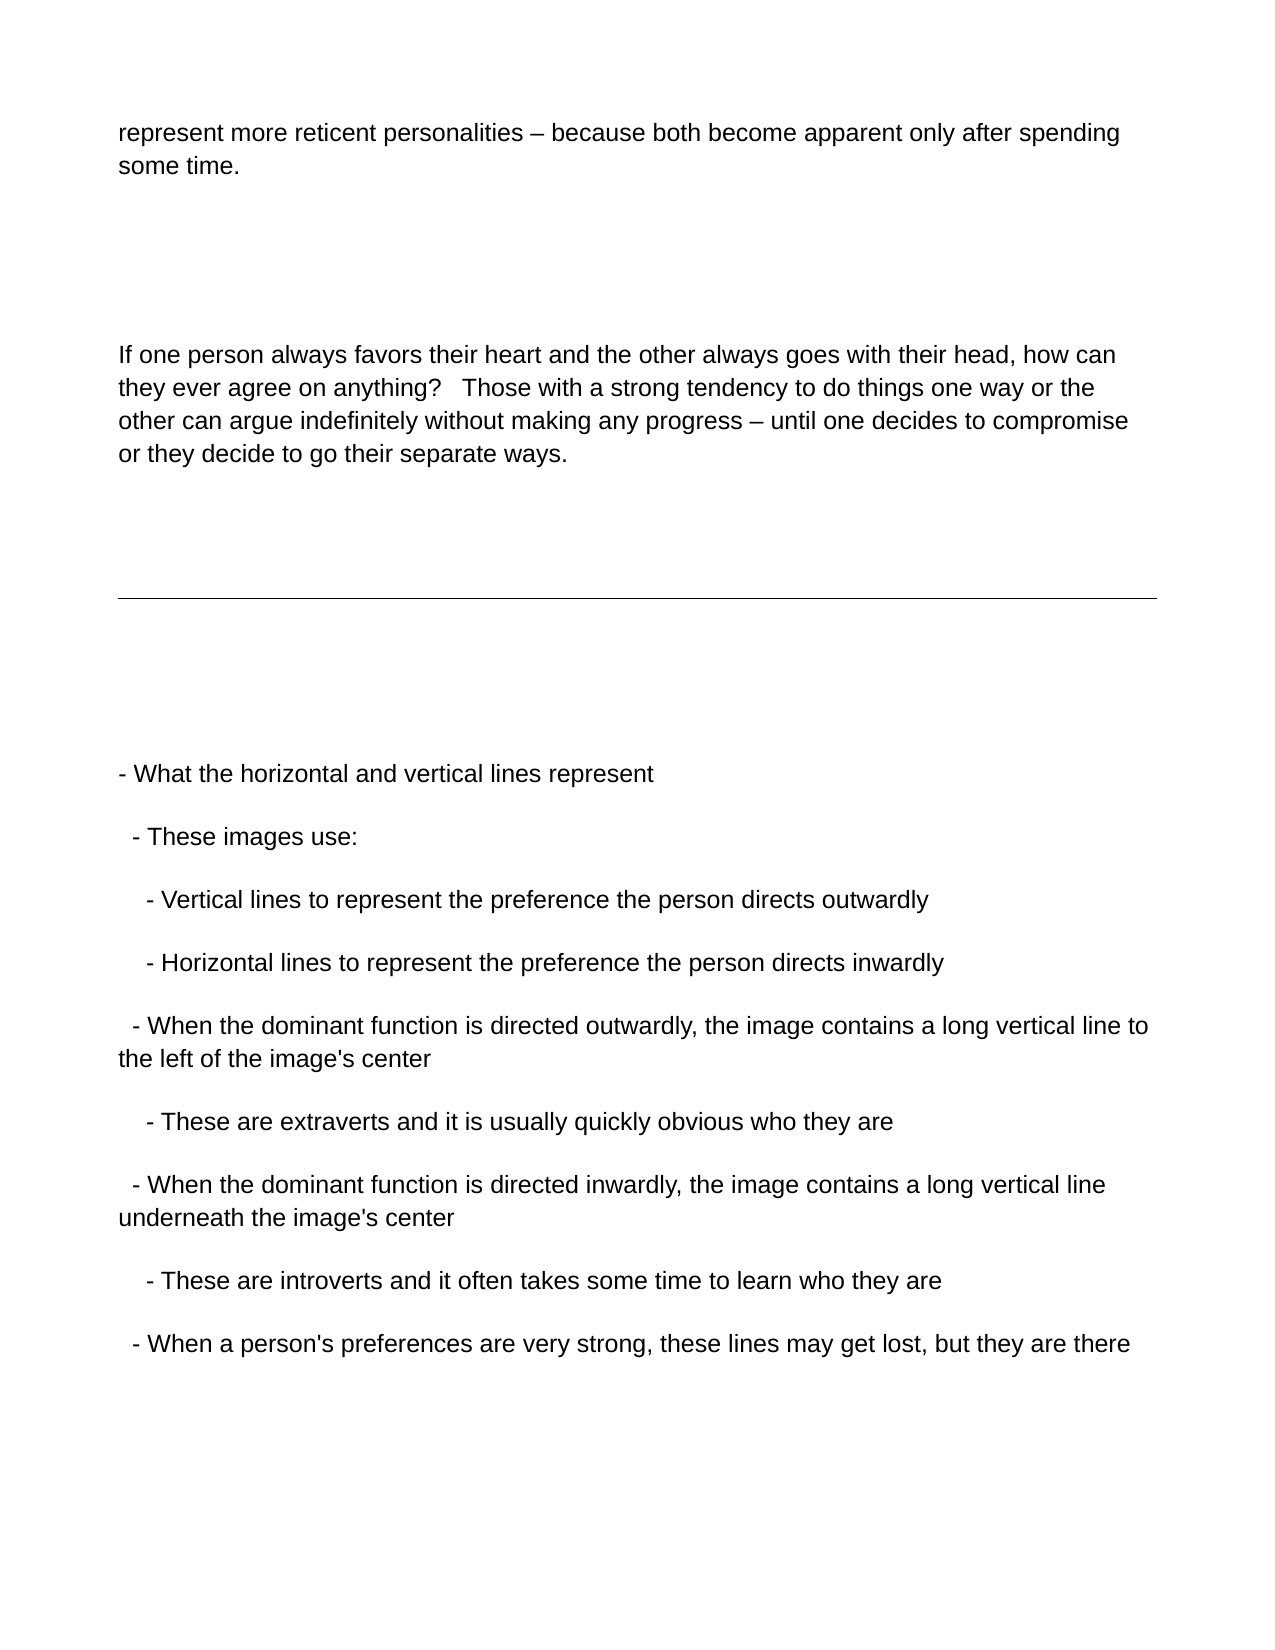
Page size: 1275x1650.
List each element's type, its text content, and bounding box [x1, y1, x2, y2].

text represent more reticent personalities – because both become apparent only after spending some time. [118, 118, 1157, 180]
text - These are introverts and it often takes some time to learn who they are [118, 1266, 1157, 1295]
text - When a person's preferences are very strong, these lines may get lost, but they are there [118, 1329, 1157, 1358]
text - Horizontal lines to represent the preference the person directs inwardly [118, 948, 1157, 977]
text - These images use: [118, 822, 1157, 851]
text - When the dominant function is directed inwardly, the image contains a long vertical line underneath the image's center [118, 1170, 1157, 1232]
text - Vertical lines to represent the preference the person directs outwardly [118, 885, 1157, 914]
text - What the horizontal and vertical lines represent [118, 759, 1157, 788]
text If one person always favors their heart and the other always goes with their head, how can they ever agree on anything? Those with a strong tendency to do things one way or the other can argue indefinitely without making any progress – until one decides to compromise or they decide to go their separate ways. [118, 340, 1157, 468]
text - When the dominant function is directed outwardly, the image contains a long vertical line to the left of the image's center [118, 1011, 1157, 1073]
text - These are extraverts and it is usually quickly obvious who they are [118, 1107, 1157, 1136]
